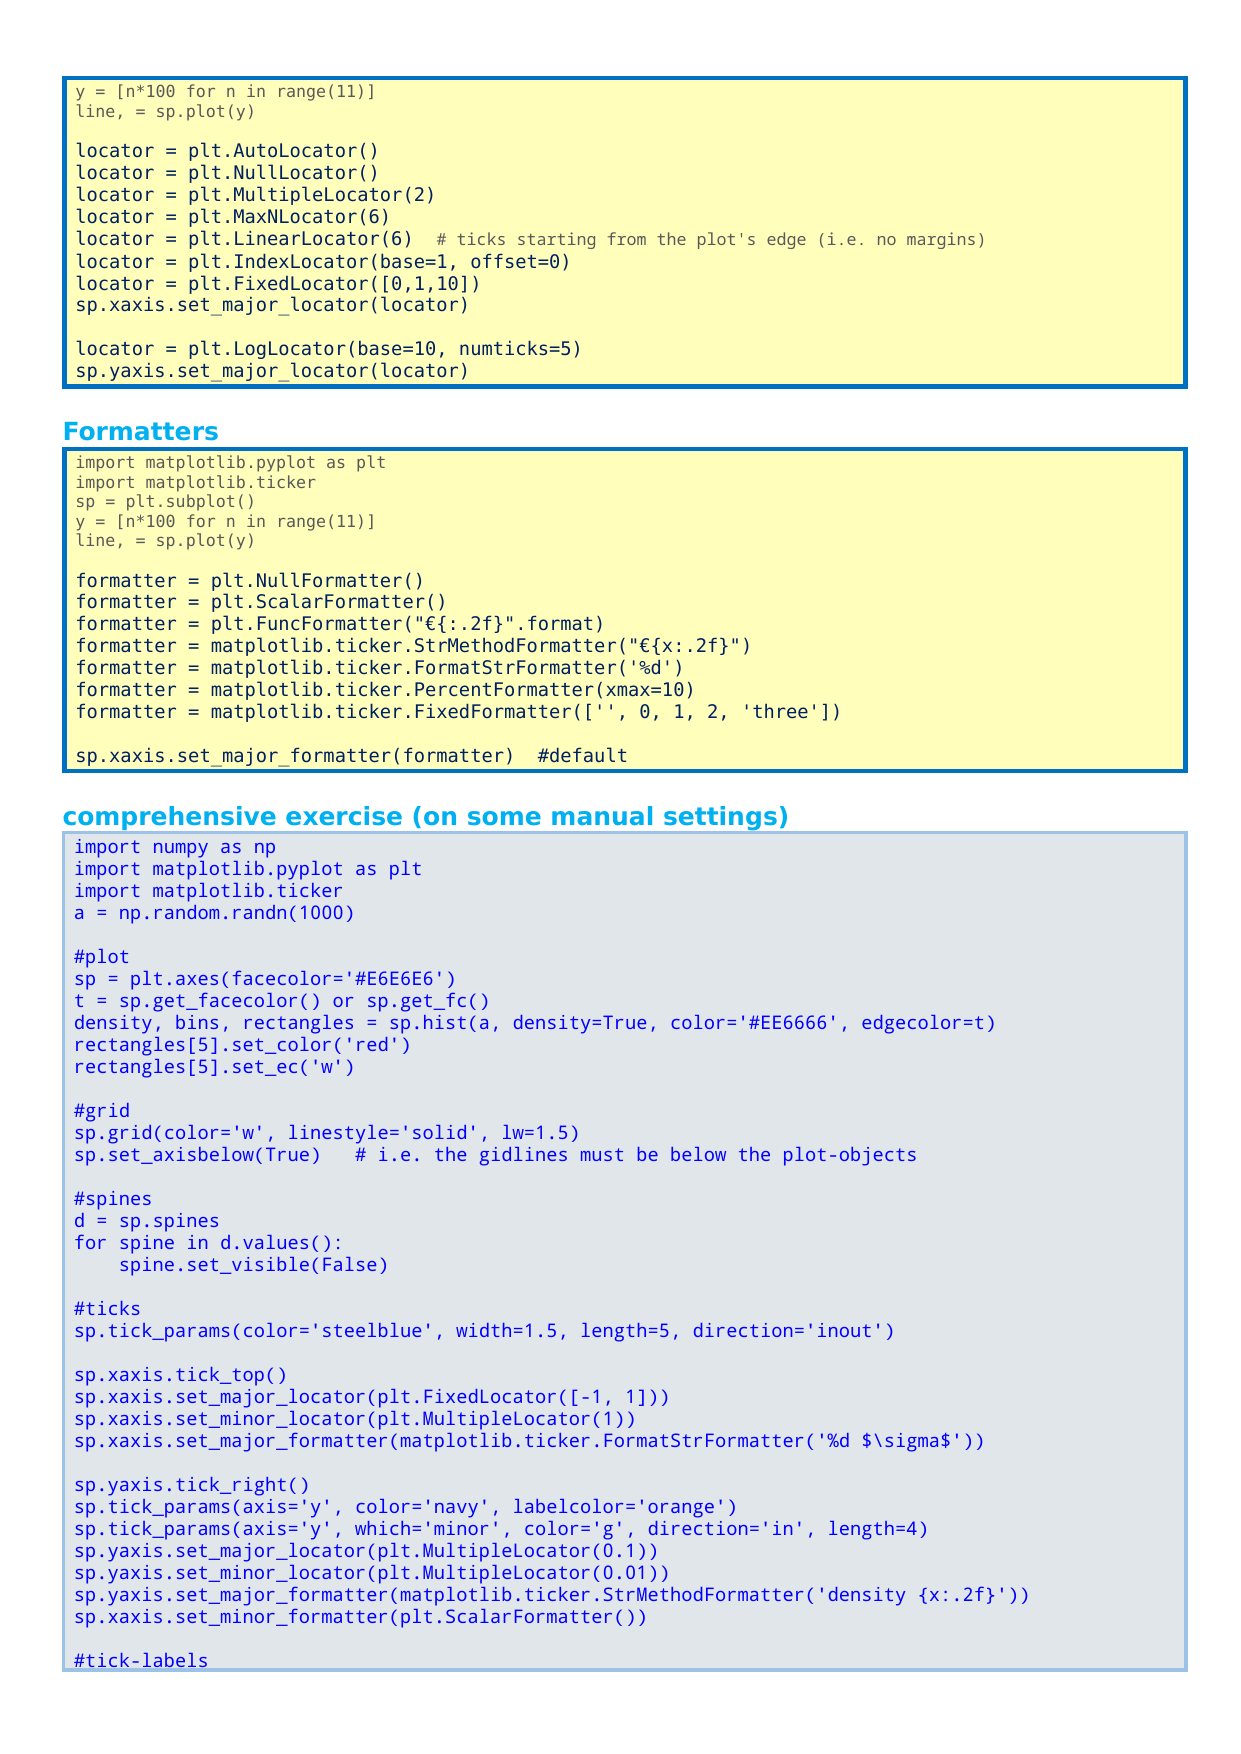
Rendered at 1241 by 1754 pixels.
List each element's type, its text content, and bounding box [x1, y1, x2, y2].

text sp.yaxis.set_major_locator(locator) [67, 353, 1183, 384]
text for spine in d.values(): [65, 1227, 1184, 1249]
text formatter = plt.NullFormatter() [67, 563, 1183, 585]
text sp = plt.subplot() [67, 485, 1183, 505]
text formatter = matplotlib.ticker.StrMethodFormatter("€{x:.2f}") [67, 628, 1183, 650]
text sp.yaxis.set_major_locator(plt.MultipleLocator(0.1)) [65, 1534, 1184, 1556]
text sp.xaxis.set_major_formatter(matplotlib.ticker.FormatStrFormatter('%d $\sigma$')) [65, 1424, 1184, 1447]
text formatter = matplotlib.ticker.FormatStrFormatter('%d') [67, 650, 1183, 672]
text import numpy as np [65, 834, 1184, 853]
text locator = plt.AutoLocator() [67, 134, 1183, 156]
text #grid [65, 1095, 1184, 1117]
text formatter = matplotlib.ticker.FixedFormatter(['', 0, 1, 2, 'three']) [67, 694, 1183, 716]
text sp.xaxis.set_major_locator(locator) [67, 288, 1183, 309]
text locator = plt.MaxNLocator(6) [67, 199, 1183, 221]
text sp.yaxis.tick_right() [65, 1468, 1184, 1491]
text sp.set_axisbelow(True) # i.e. the gidlines must be below the plot-objects [65, 1139, 1184, 1161]
text line, = sp.plot(y) [67, 524, 1183, 543]
text locator = plt.NullLocator() [67, 156, 1183, 177]
text sp.yaxis.set_minor_locator(plt.MultipleLocator(0.01)) [65, 1556, 1184, 1578]
text import matplotlib.ticker [67, 466, 1183, 485]
text sp.xaxis.set_major_locator(plt.FixedLocator([-1, 1])) [65, 1381, 1184, 1403]
text t = sp.get_facecolor() or sp.get_fc() [65, 985, 1184, 1007]
text y = [n*100 for n in range(11)] [67, 80, 1183, 95]
text #ticks [65, 1293, 1184, 1315]
text locator = plt.MultipleLocator(2) [67, 177, 1183, 199]
text import matplotlib.pyplot as plt [67, 451, 1183, 466]
text sp.tick_params(color='steelblue', width=1.5, length=5, direction='inout') [65, 1315, 1184, 1337]
text sp.xaxis.set_minor_locator(plt.MultipleLocator(1)) [65, 1403, 1184, 1424]
text #tick-labels [65, 1644, 1184, 1668]
text sp.yaxis.set_major_formatter(matplotlib.ticker.StrMethodFormatter('density {x:.2f}')) [65, 1578, 1184, 1600]
text sp.grid(color='w', linestyle='solid', lw=1.5) [65, 1117, 1184, 1139]
text a = np.random.randn(1000) [65, 897, 1184, 919]
text formatter = matplotlib.ticker.PercentFormatter(xmax=10) [67, 672, 1183, 694]
text import matplotlib.ticker [65, 875, 1184, 897]
text #spines [65, 1183, 1184, 1205]
text sp.tick_params(axis='y', which='minor', color='g', direction='in', length=4) [65, 1512, 1184, 1534]
text density, bins, rectangles = sp.hist(a, density=True, color='#EE6666', edgecolor=t) [65, 1007, 1184, 1029]
text sp.xaxis.tick_top() [65, 1359, 1184, 1381]
text locator = plt.LinearLocator(6) # ticks starting from the plot's edge (i.e. no margins) [67, 221, 1183, 244]
text import matplotlib.pyplot as plt [65, 853, 1184, 875]
title comprehensive exercise (on some manual settings) [62, 802, 1188, 831]
text y = [n*100 for n in range(11)] [67, 505, 1183, 524]
text rectangles[5].set_ec('w') [65, 1051, 1184, 1073]
text line, = sp.plot(y) [67, 95, 1183, 114]
text sp.xaxis.set_major_formatter(formatter) #default [67, 738, 1183, 769]
text sp.xaxis.set_minor_formatter(plt.ScalarFormatter()) [65, 1600, 1184, 1622]
text spine.set_visible(False) [65, 1249, 1184, 1271]
text locator = plt.FixedLocator([0,1,10]) [67, 266, 1183, 288]
text formatter = plt.FuncFormatter("€{:.2f}".format) [67, 607, 1183, 628]
text sp.tick_params(axis='y', color='navy', labelcolor='orange') [65, 1491, 1184, 1512]
text d = sp.spines [65, 1205, 1184, 1227]
text #plot [65, 941, 1184, 963]
text locator = plt.IndexLocator(base=1, offset=0) [67, 244, 1183, 266]
text sp = plt.axes(facecolor='#E6E6E6') [65, 963, 1184, 985]
title Formatters [62, 417, 1188, 447]
text locator = plt.LogLocator(base=10, numticks=5) [67, 331, 1183, 353]
text rectangles[5].set_color('red') [65, 1029, 1184, 1051]
text formatter = plt.ScalarFormatter() [67, 585, 1183, 607]
